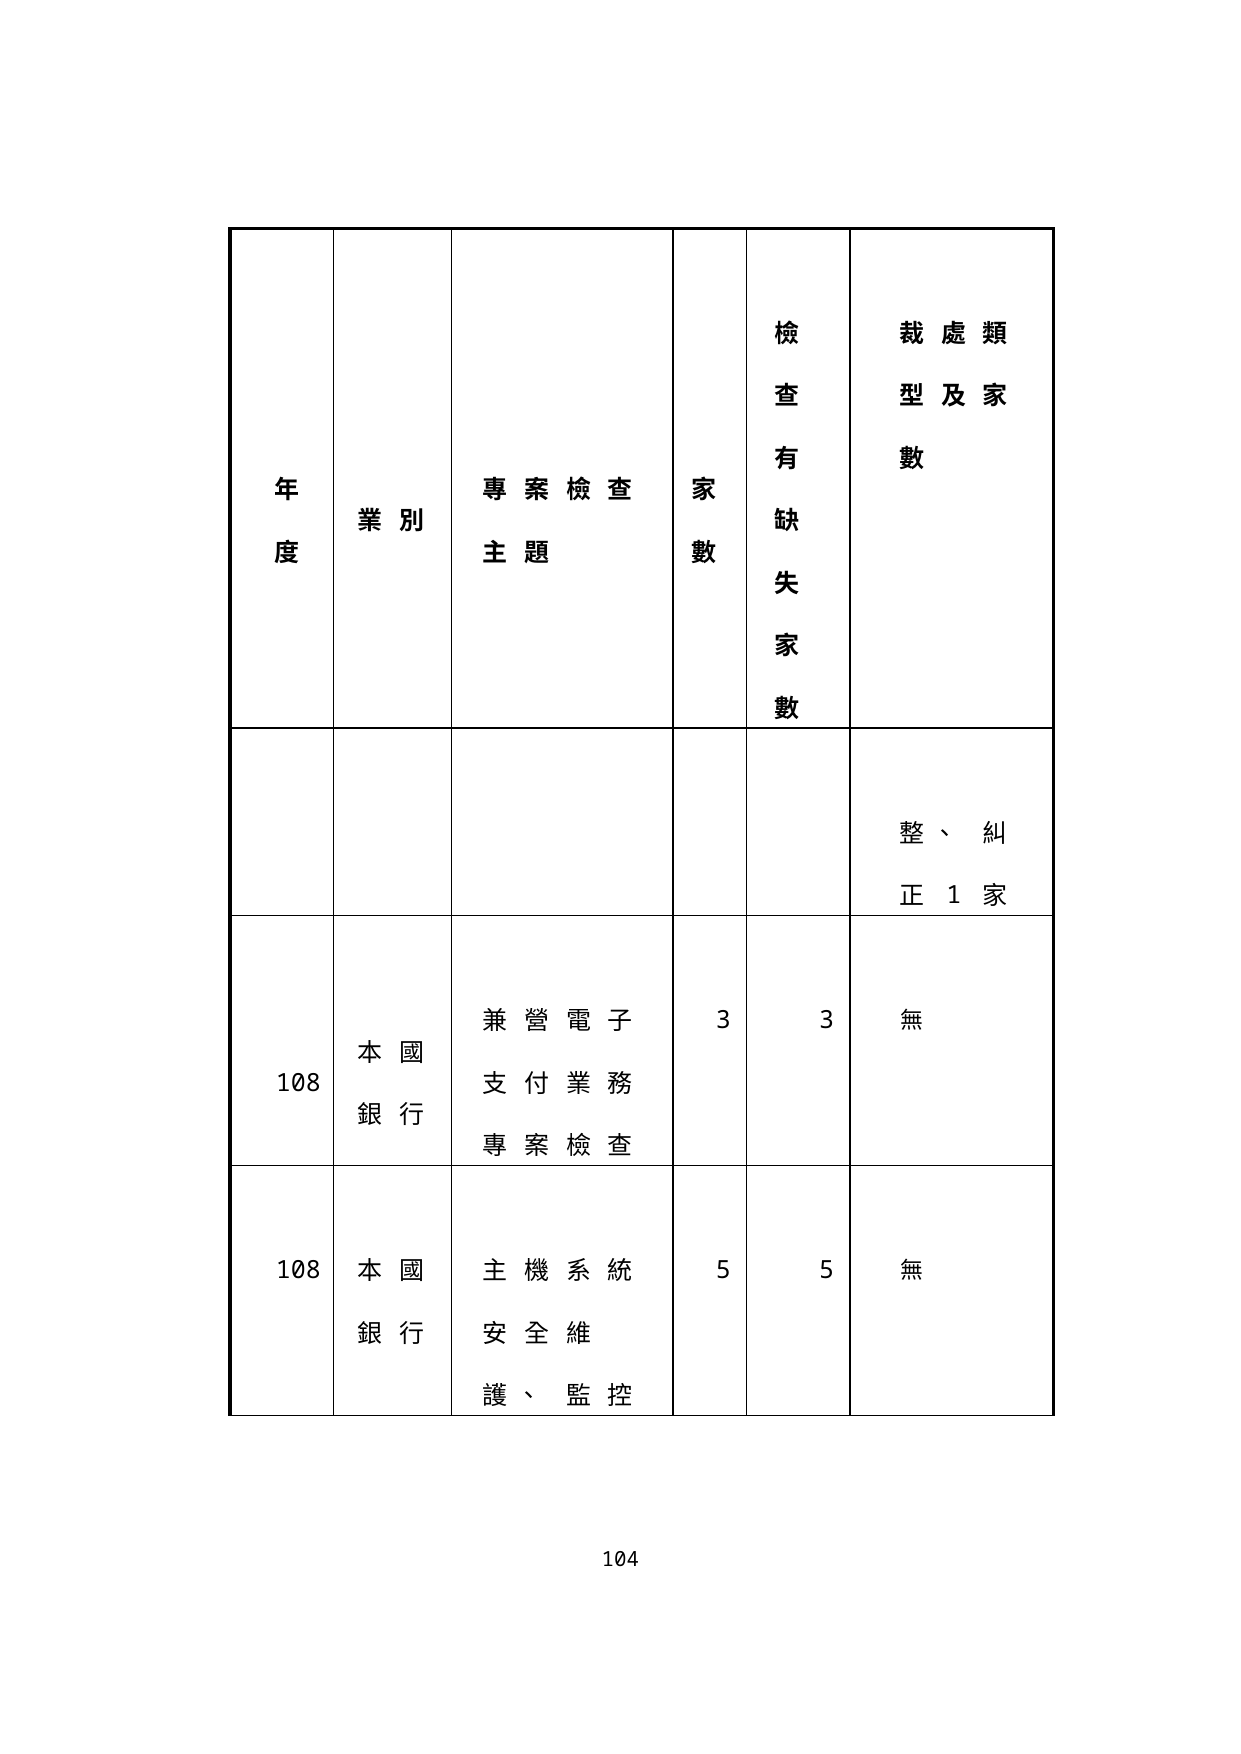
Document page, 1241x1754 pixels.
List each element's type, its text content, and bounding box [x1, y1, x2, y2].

table_cell 兼營電子支付業務專案檢查 [452, 916, 672, 1165]
table_header 檢查有缺失家數 [747, 230, 849, 727]
table_header 家數 [674, 230, 746, 727]
table_cell 主機系統安全維護、監控 [452, 1166, 672, 1415]
table_cell 3 [674, 916, 746, 1165]
table_cell 無 [851, 916, 1052, 1165]
table_cell 5 [674, 1166, 746, 1415]
table_cell [674, 729, 746, 915]
table_header 裁處類型及家數 [851, 230, 1052, 727]
table_cell [747, 729, 849, 915]
table_cell [334, 729, 451, 915]
table_header 專案檢查主題 [452, 230, 672, 727]
table_cell 5 [747, 1166, 849, 1415]
table_cell 108 [232, 1166, 333, 1415]
table_cell 108 [232, 916, 333, 1165]
table_cell 整、糾正1家 [851, 729, 1052, 915]
table_cell [452, 729, 672, 915]
table_cell 本國銀行 [334, 916, 451, 1165]
table_cell [232, 729, 333, 915]
table_cell 本國銀行 [334, 1166, 451, 1415]
table_cell 3 [747, 916, 849, 1165]
table_cell 無 [851, 1166, 1052, 1415]
table_header 業別 [334, 230, 451, 727]
table_header 年度 [232, 230, 333, 727]
